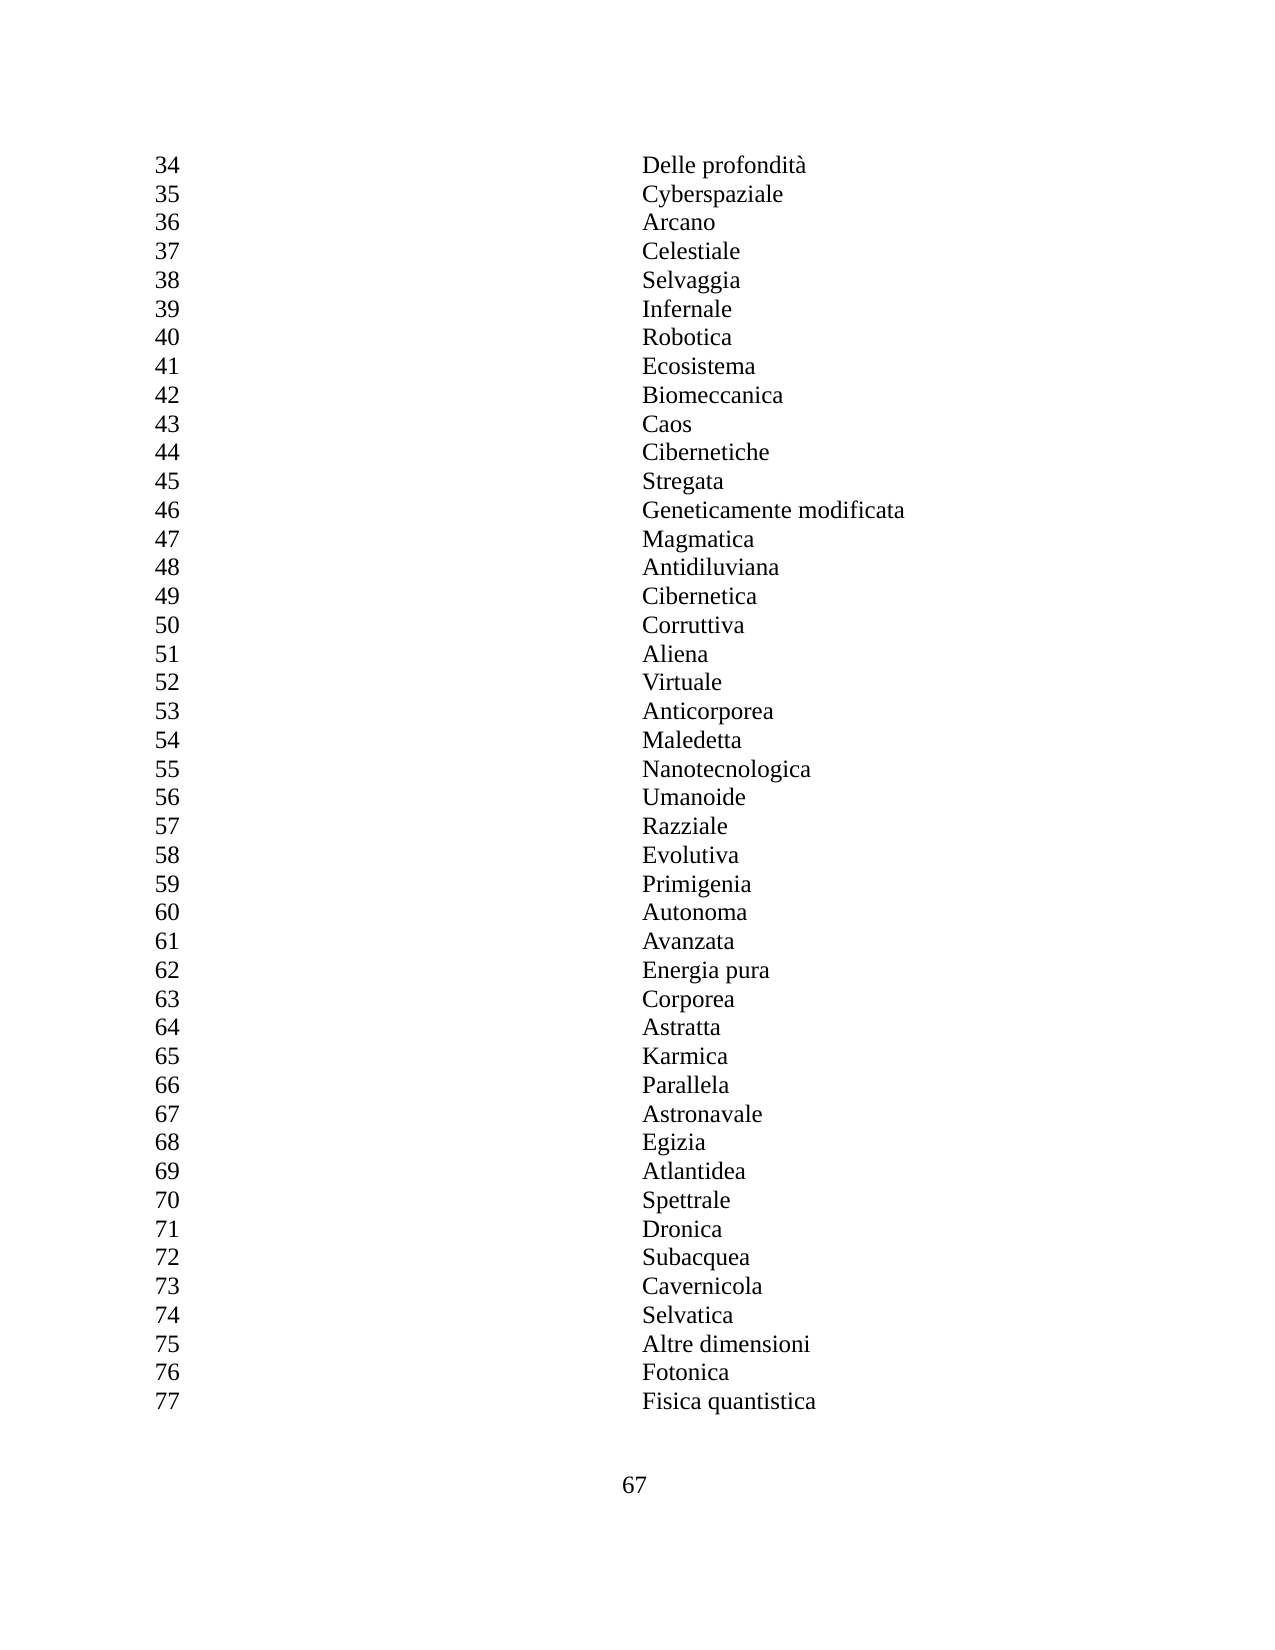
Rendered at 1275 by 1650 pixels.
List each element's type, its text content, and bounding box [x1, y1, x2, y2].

table_cell 56 [150, 783, 637, 811]
table_cell 47 [150, 524, 637, 552]
table_cell Delle profondità [638, 150, 1125, 179]
table_cell 75 [150, 1329, 637, 1357]
table_cell 48 [150, 553, 637, 581]
table_cell Astratta [638, 1013, 1125, 1041]
table_cell Caos [638, 409, 1125, 437]
table_cell Nanotecnologica [638, 754, 1125, 782]
table_cell 71 [150, 1214, 637, 1242]
table_cell 67 [150, 1099, 637, 1127]
table_cell Karmica [638, 1041, 1125, 1070]
table_cell Parallela [638, 1070, 1125, 1099]
table_cell 46 [150, 495, 637, 524]
table_cell 38 [150, 265, 637, 294]
table_cell Fisica quantistica [638, 1386, 1125, 1415]
table_cell 64 [150, 1013, 637, 1041]
table_cell 35 [150, 179, 637, 207]
table_cell 65 [150, 1041, 637, 1070]
table_cell 51 [150, 639, 637, 667]
table_cell 50 [150, 610, 637, 639]
table_cell Umanoide [638, 783, 1125, 811]
table_cell Selvatica [638, 1300, 1125, 1329]
table_cell 40 [150, 323, 637, 351]
table_cell 37 [150, 236, 637, 265]
table_cell Biomeccanica [638, 380, 1125, 409]
table_cell 34 [150, 150, 637, 179]
table_cell 55 [150, 754, 637, 782]
table_cell 54 [150, 725, 637, 754]
table_cell 61 [150, 926, 637, 955]
table_cell 36 [150, 208, 637, 236]
table_cell 66 [150, 1070, 637, 1099]
table_cell Cavernicola [638, 1271, 1125, 1300]
table_cell 70 [150, 1185, 637, 1214]
table_cell 59 [150, 869, 637, 897]
table_cell Spettrale [638, 1185, 1125, 1214]
table_cell 52 [150, 668, 637, 696]
table_cell 76 [150, 1358, 637, 1386]
table_cell Robotica [638, 323, 1125, 351]
table_cell Autonoma [638, 898, 1125, 926]
table_cell Aliena [638, 639, 1125, 667]
table_cell Cyberspaziale [638, 179, 1125, 207]
table_cell Infernale [638, 294, 1125, 322]
table_cell Arcano [638, 208, 1125, 236]
table_cell 72 [150, 1243, 637, 1271]
table_cell Atlantidea [638, 1156, 1125, 1185]
table_cell Virtuale [638, 668, 1125, 696]
table_cell 74 [150, 1300, 637, 1329]
table_cell 77 [150, 1386, 637, 1415]
table_cell Altre dimensioni [638, 1329, 1125, 1357]
table_cell Dronica [638, 1214, 1125, 1242]
table_cell Astronavale [638, 1099, 1125, 1127]
table_cell Subacquea [638, 1243, 1125, 1271]
table_cell Cibernetiche [638, 438, 1125, 466]
table_cell Ecosistema [638, 351, 1125, 380]
table_cell 58 [150, 840, 637, 869]
table_cell 63 [150, 984, 637, 1012]
table_cell 53 [150, 696, 637, 725]
table_cell Geneticamente modificata [638, 495, 1125, 524]
table_cell 49 [150, 581, 637, 610]
table_cell 57 [150, 811, 637, 840]
table_cell Celestiale [638, 236, 1125, 265]
table_cell 68 [150, 1128, 637, 1156]
table_cell 60 [150, 898, 637, 926]
table_cell Anticorporea [638, 696, 1125, 725]
table_cell Maledetta [638, 725, 1125, 754]
table_cell 45 [150, 466, 637, 495]
table_cell Primigenia [638, 869, 1125, 897]
table_cell 39 [150, 294, 637, 322]
table_cell Razziale [638, 811, 1125, 840]
table_cell Cibernetica [638, 581, 1125, 610]
table_cell 73 [150, 1271, 637, 1300]
table_cell 43 [150, 409, 637, 437]
table_cell Fotonica [638, 1358, 1125, 1386]
table_cell 62 [150, 955, 637, 984]
table_cell 41 [150, 351, 637, 380]
table_cell 42 [150, 380, 637, 409]
table_cell Corporea [638, 984, 1125, 1012]
table_cell Magmatica [638, 524, 1125, 552]
table_cell Selvaggia [638, 265, 1125, 294]
table_cell Avanzata [638, 926, 1125, 955]
table_cell Egizia [638, 1128, 1125, 1156]
table_cell 69 [150, 1156, 637, 1185]
table_cell Stregata [638, 466, 1125, 495]
table_cell 44 [150, 438, 637, 466]
table_cell Antidiluviana [638, 553, 1125, 581]
table_cell Energia pura [638, 955, 1125, 984]
table_cell Corruttiva [638, 610, 1125, 639]
table_cell Evolutiva [638, 840, 1125, 869]
